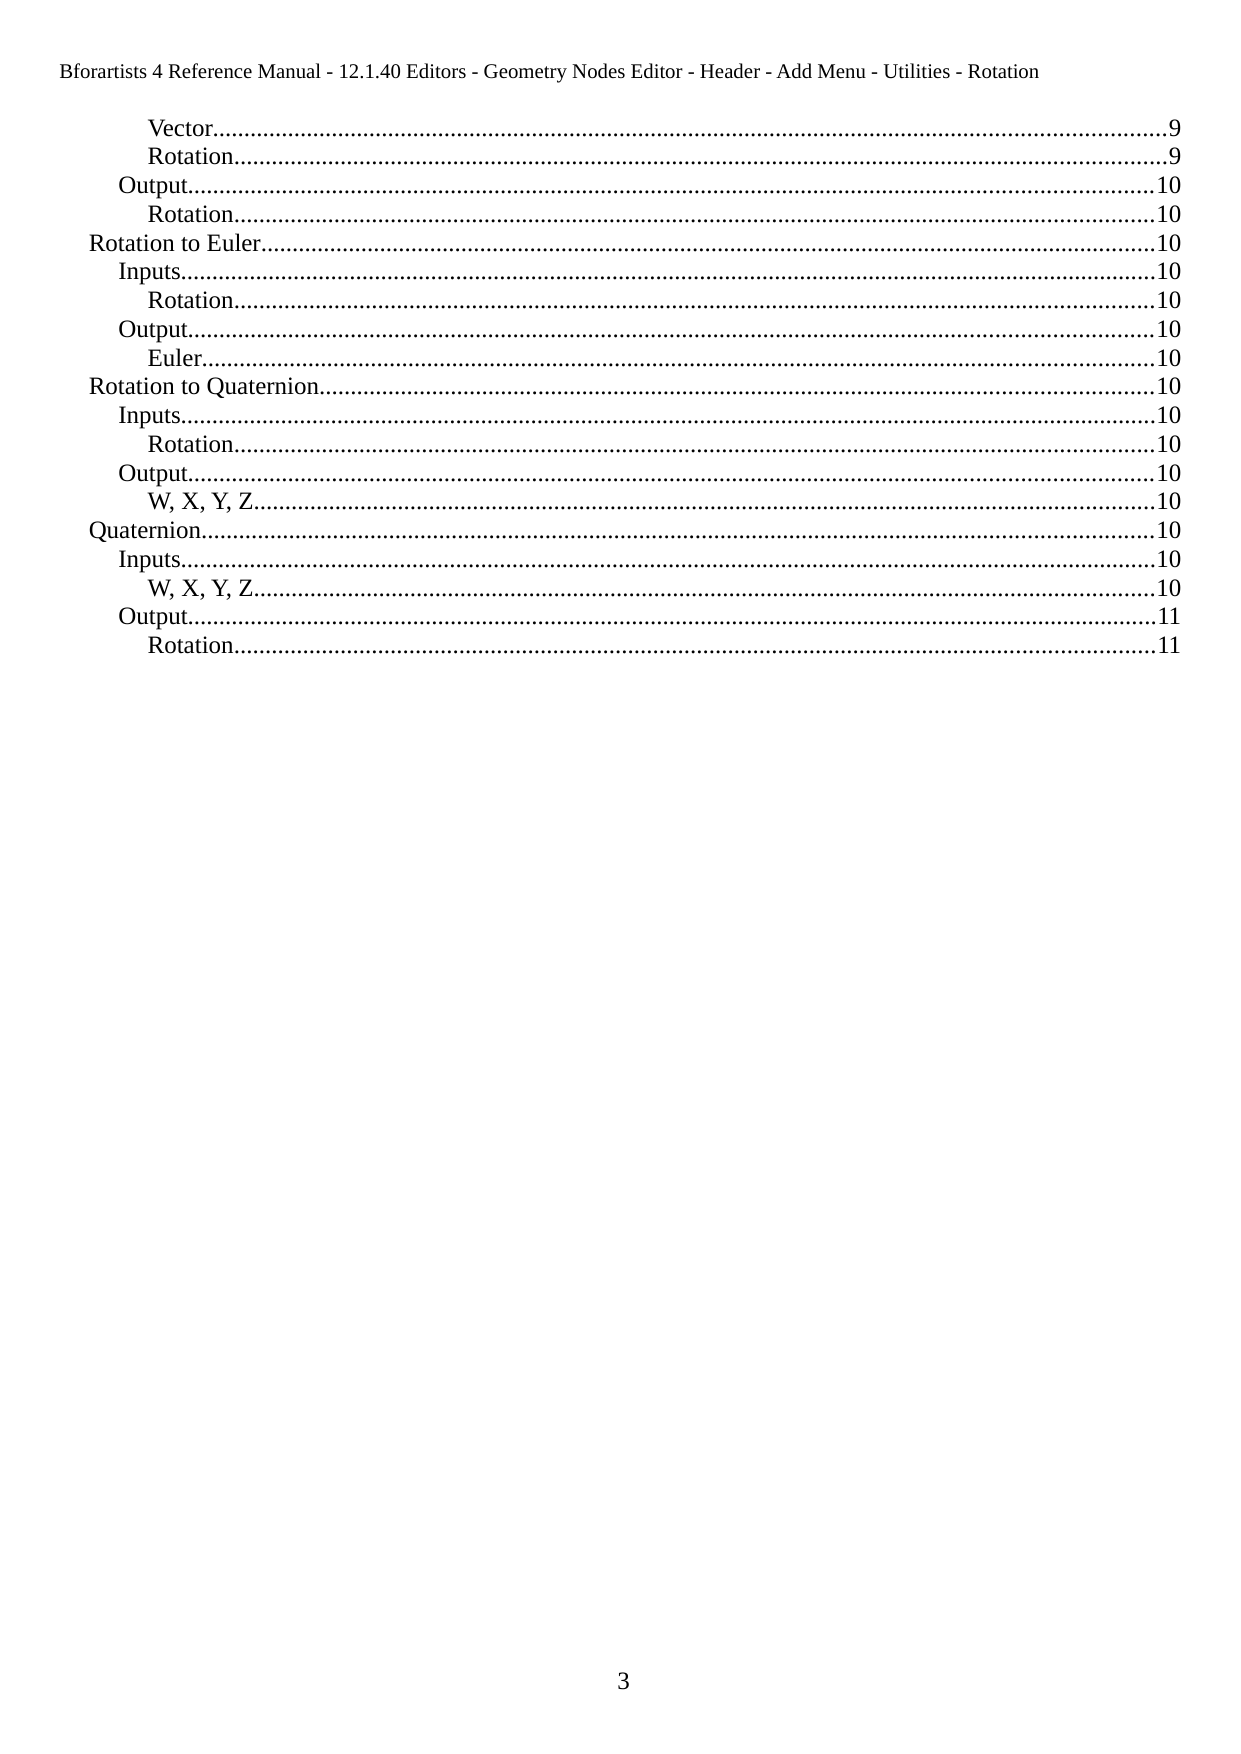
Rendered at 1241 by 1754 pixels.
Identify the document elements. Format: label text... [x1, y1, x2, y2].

text Output 10 [118, 458, 1181, 486]
text Euler 10 [147, 343, 1181, 371]
text Rotation 10 [147, 429, 1181, 458]
text Output 10 [118, 170, 1181, 199]
text Vector 9 [147, 113, 1181, 141]
text Inputs 10 [118, 544, 1181, 573]
text W, X, Y, Z 10 [147, 573, 1181, 601]
text W, X, Y, Z 10 [147, 486, 1181, 515]
text Rotation to Quaternion 10 [88, 371, 1181, 400]
text Inputs 10 [118, 256, 1181, 285]
text Rotation 11 [147, 630, 1181, 659]
text Output 10 [118, 314, 1181, 343]
text Inputs 10 [118, 400, 1181, 429]
text Output 11 [118, 601, 1181, 630]
text Quaternion 10 [88, 515, 1181, 544]
text Rotation to Euler 10 [88, 228, 1181, 256]
text Rotation 10 [147, 285, 1181, 314]
text Rotation 9 [147, 141, 1181, 170]
text Rotation 10 [147, 199, 1181, 228]
